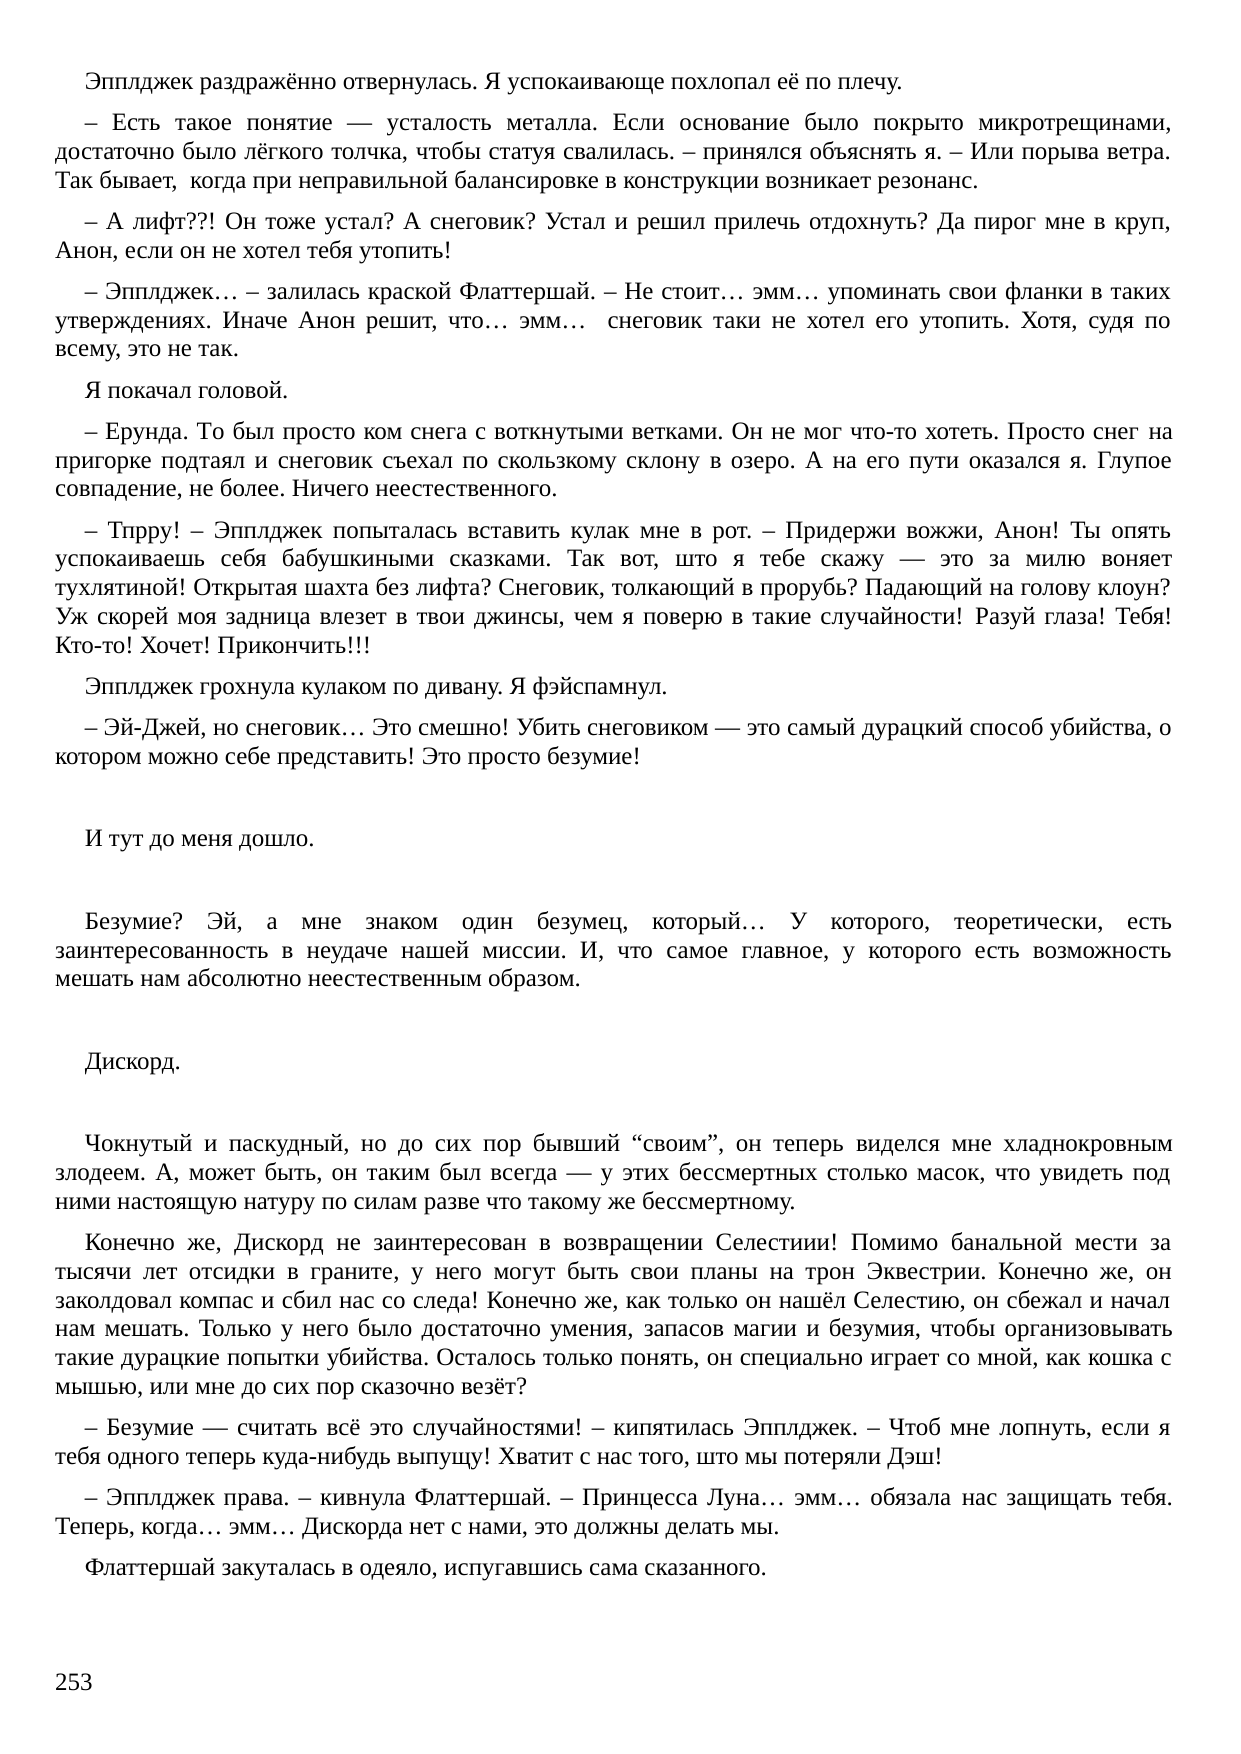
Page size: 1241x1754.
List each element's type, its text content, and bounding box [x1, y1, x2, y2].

text И тут до меня дошло. [55, 823, 1173, 852]
text – Эпплджек… – залилась краской Флаттершай. – Не стоит… эмм… упоминать свои фланки в таких утверждениях. Иначе Анон решит, что… эмм… снеговик таки не хотел его утопить. Хотя, судя по всему, это не так. [55, 276, 1173, 362]
text – Ерунда. То был просто ком снега с воткнутыми ветками. Он не мог что-то хотеть. Просто снег на пригорке подтаял и снеговик съехал по скользкому склону в озеро. А на его пути оказался я. Глупое совпадение, не более. Ничего неестественного. [55, 416, 1173, 502]
text Я покачал головой. [55, 375, 1173, 403]
text Безумие? Эй, а мне знаком один безумец, который… У которого, теоретически, есть заинтересованность в неудаче нашей миссии. И, что самое главное, у которого есть возможность мешать нам абсолютно неестественным образом. [55, 906, 1173, 992]
text – А лифт??! Он тоже устал? А снеговик? Устал и решил прилечь отдохнуть? Да пирог мне в круп, Анон, если он не хотел тебя утопить! [55, 206, 1173, 263]
text Дискорд. [55, 1046, 1173, 1075]
text – Эпплджек права. – кивнула Флаттершай. – Принцесса Луна… эмм… обязала нас защищать тебя. Теперь, когда… эмм… Дискорда нет с нами, это должны делать мы. [55, 1482, 1173, 1540]
text – Есть такое понятие — усталость металла. Если основание было покрыто микротрещинами, достаточно было лёгкого толчка, чтобы статуя свалилась. – принялся объяснять я. – Или порыва ветра. Так бывает, когда при неправильной балансировке в конструкции возникает резонанс. [55, 107, 1173, 193]
text Конечно же, Дискорд не заинтересован в возвращении Селестиии! Помимо банальной мести за тысячи лет отсидки в граните, у него могут быть свои планы на трон Эквестрии. Конечно же, он заколдовал компас и сбил нас со следа! Конечно же, как только он нашёл Селестию, он сбежал и начал нам мешать. Только у него было достаточно умения, запасов магии и безумия, чтобы организовывать такие дурацкие попытки убийства. Осталось только понять, он специально играет со мной, как кошка с мышью, или мне до сих пор сказочно везёт? [55, 1227, 1173, 1400]
text Флаттершай закуталась в одеяло, испугавшись сама сказанного. [55, 1552, 1173, 1581]
text – Тпрру! – Эпплджек попыталась вставить кулак мне в рот. – Придержи вожжи, Анон! Ты опять успокаиваешь себя бабушкиными сказками. Так вот, што я тебе скажу — это за милю воняет тухлятиной! Открытая шахта без лифта? Снеговик, толкающий в прорубь? Падающий на голову клоун? Уж скорей моя задница влезет в твои джинсы, чем я поверю в такие случайности! Разуй глаза! Тебя! Кто-то! Хочет! Прикончить!!! [55, 515, 1173, 658]
text Эпплджек грохнула кулаком по дивану. Я фэйспамнул. [55, 671, 1173, 700]
text – Безумие — считать всё это случайностями! – кипятилась Эпплджек. – Чтоб мне лопнуть, если я тебя одного теперь куда-нибудь выпущу! Хватит с нас того, што мы потеряли Дэш! [55, 1412, 1173, 1470]
text Эпплджек раздражённо отвернулась. Я успокаивающе похлопал её по плечу. [55, 66, 1173, 95]
text – Эй-Джей, но снеговик… Это смешно! Убить снеговиком — это самый дурацкий способ убийства, о котором можно себе представить! Это просто безумие! [55, 712, 1173, 770]
text Чокнутый и паскудный, но до сих пор бывший “своим”, он теперь виделся мне хладнокровным злодеем. А, может быть, он таким был всегда — у этих бессмертных столько масок, что увидеть под ними настоящую натуру по силам разве что такому же бессмертному. [55, 1128, 1173, 1215]
